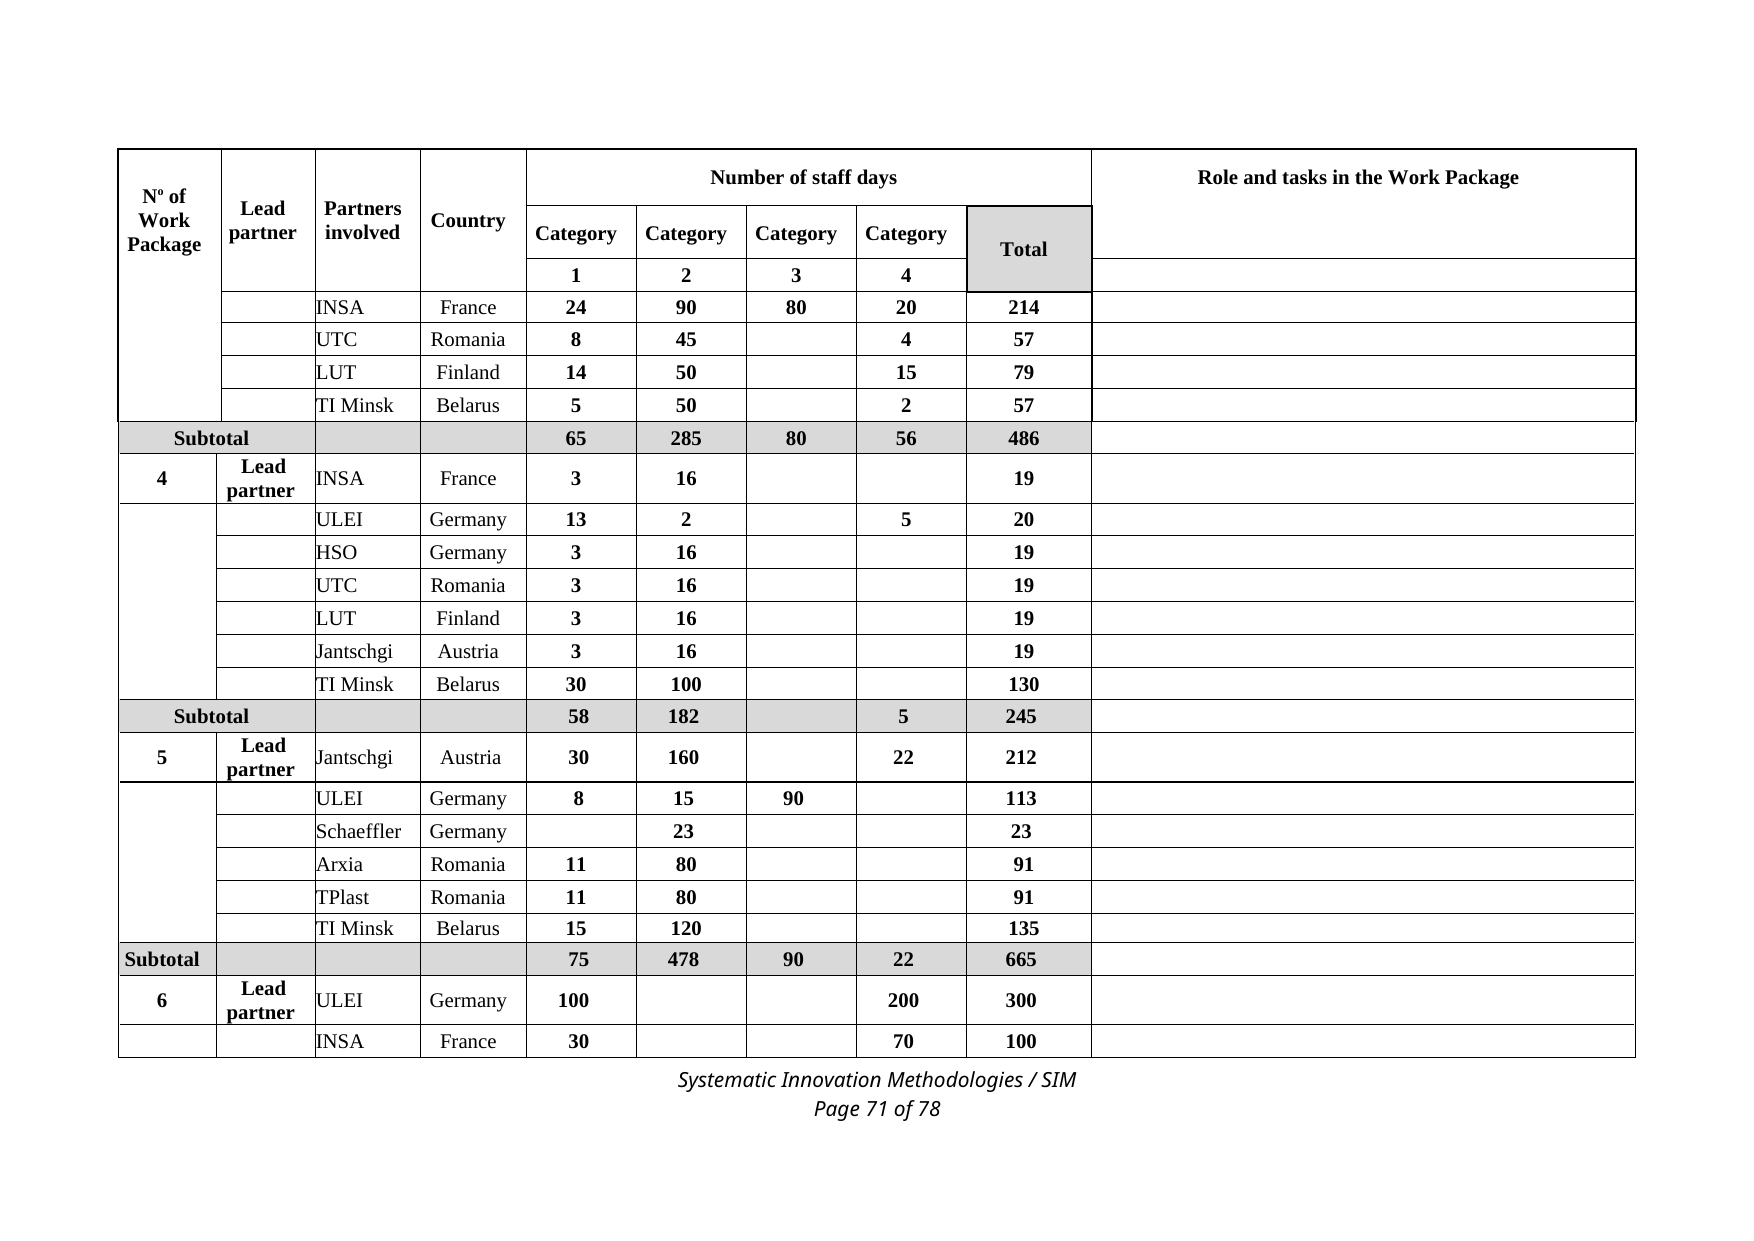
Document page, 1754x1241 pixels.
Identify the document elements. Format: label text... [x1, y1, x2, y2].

table_cell [217, 668, 315, 699]
table_cell [1092, 975, 1635, 1024]
table_cell [217, 602, 315, 634]
table_cell 80 [747, 292, 856, 322]
table_cell [217, 536, 315, 568]
table_cell UTC [316, 569, 420, 601]
table_cell 23 [967, 815, 1091, 847]
table_cell Germany [421, 976, 526, 1024]
table_cell [747, 1025, 856, 1057]
table_cell [1092, 634, 1635, 667]
table_cell [222, 356, 315, 388]
table_cell Total [968, 207, 1091, 291]
table_cell 16 [637, 536, 746, 568]
table_cell 65 [527, 422, 636, 453]
table_cell 6 [119, 976, 216, 1024]
table_cell Belarus [421, 389, 526, 421]
table_cell 56 [857, 422, 966, 453]
table_cell 19 [967, 602, 1091, 634]
table_cell 22 [857, 943, 966, 975]
table_cell [222, 389, 315, 421]
table_cell [747, 389, 856, 421]
table_cell Austria [421, 733, 526, 781]
table_header Number of staff days [527, 150, 1091, 205]
table_cell [1093, 389, 1635, 421]
table_cell [1092, 942, 1635, 975]
table_cell 16 [637, 454, 746, 502]
table_cell INSA [316, 292, 420, 322]
table_cell 19 [967, 569, 1091, 601]
table_cell [1092, 699, 1635, 732]
table_cell 19 [967, 635, 1091, 667]
table_cell Germany [421, 783, 526, 814]
table_cell [217, 914, 315, 942]
table_cell TI Minsk [316, 914, 420, 942]
table_cell [747, 733, 856, 781]
table_cell ULEI [316, 504, 420, 535]
table_cell 80 [637, 848, 746, 880]
table_cell [1092, 880, 1635, 913]
table_cell Jantschgi [316, 635, 420, 667]
table_cell [747, 454, 856, 502]
table_cell 160 [637, 733, 746, 781]
table_cell 19 [967, 536, 1091, 568]
table_cell [1092, 568, 1635, 601]
table_cell [637, 976, 746, 1024]
table_cell 16 [637, 602, 746, 634]
table_cell 100 [637, 668, 746, 699]
table_cell Jantschgi [316, 733, 420, 781]
table_cell 5 [857, 700, 966, 732]
table_cell INSA [316, 1025, 420, 1057]
table_cell [119, 504, 216, 699]
table_cell [217, 783, 315, 814]
table_cell Subtotal [119, 422, 315, 453]
table_cell Romania [421, 881, 526, 913]
table_cell [1092, 453, 1635, 502]
table_cell 90 [747, 783, 856, 814]
table_cell [119, 388, 221, 421]
table_cell Subtotal [119, 943, 216, 975]
table_cell 212 [967, 733, 1091, 781]
table_cell 5 [527, 389, 636, 421]
table_cell 486 [967, 422, 1091, 453]
table_cell [747, 914, 856, 942]
table_cell Germany [421, 504, 526, 535]
table_cell 15 [527, 914, 636, 942]
table_cell [747, 635, 856, 667]
table_cell [217, 881, 315, 913]
table_cell 3 [527, 454, 636, 502]
table_cell [1092, 601, 1635, 634]
table_cell [527, 815, 636, 847]
table_cell 120 [637, 914, 746, 942]
table_cell Finland [421, 356, 526, 388]
table_cell 14 [527, 356, 636, 388]
table_cell Subtotal [119, 700, 315, 732]
table_cell 4 [857, 323, 966, 355]
table_cell Belarus [421, 914, 526, 942]
table_cell 2 [857, 389, 966, 421]
table_cell 30 [527, 668, 636, 699]
table_cell Category [527, 206, 636, 258]
table_cell 20 [967, 504, 1091, 535]
table_cell [1093, 356, 1635, 388]
table_cell 2 [637, 504, 746, 535]
table_cell 79 [967, 356, 1091, 388]
table_cell 16 [637, 569, 746, 601]
table_cell [857, 881, 966, 913]
table_cell 200 [857, 976, 966, 1024]
table_cell 16 [637, 635, 746, 667]
table_cell 13 [527, 504, 636, 535]
table_cell [857, 569, 966, 601]
table_cell 2 [637, 259, 746, 291]
table_cell [747, 668, 856, 699]
table_cell [857, 783, 966, 814]
table_cell France [421, 292, 526, 322]
table_cell 57 [967, 323, 1091, 355]
table_cell Romania [421, 848, 526, 880]
table_cell France [421, 454, 526, 502]
table_cell 113 [967, 783, 1091, 814]
table_cell 182 [637, 700, 746, 732]
table_cell [1092, 1024, 1635, 1057]
table_header No of Work Package [119, 150, 221, 291]
table_cell Arxia [316, 848, 420, 880]
table_cell 8 [527, 323, 636, 355]
table_cell 3 [747, 259, 856, 291]
table_cell [1092, 667, 1635, 699]
table_cell 100 [527, 976, 636, 1024]
table_header Lead partner [222, 150, 315, 291]
table_cell [747, 815, 856, 847]
table_cell [421, 700, 526, 732]
table_cell 285 [637, 422, 746, 453]
table_cell [217, 1025, 315, 1057]
table_cell Category [857, 206, 966, 258]
table_cell 1 [527, 259, 636, 291]
table_cell [747, 881, 856, 913]
table_cell [1092, 847, 1635, 880]
table_header Country [421, 150, 526, 291]
table_cell 3 [527, 569, 636, 601]
table_cell [119, 291, 221, 388]
table_cell 80 [637, 881, 746, 913]
table_header Role and tasks in the Work Package [1092, 150, 1635, 205]
table_cell [217, 635, 315, 667]
table_cell 57 [967, 389, 1091, 421]
table_cell [747, 569, 856, 601]
table_cell 3 [527, 536, 636, 568]
table_cell Category [637, 206, 746, 258]
table_cell [1093, 259, 1635, 291]
table_cell 91 [967, 881, 1091, 913]
table_cell ULEI [316, 783, 420, 814]
table_cell [1093, 323, 1635, 355]
table_cell [316, 422, 420, 453]
table_cell 245 [967, 700, 1091, 732]
table_cell 3 [527, 602, 636, 634]
table_cell [747, 976, 856, 1024]
table_cell Belarus [421, 668, 526, 699]
table_cell [217, 569, 315, 601]
table_cell [119, 1025, 216, 1057]
table_cell [857, 454, 966, 502]
table_cell 300 [967, 976, 1091, 1024]
table_cell TPlast [316, 881, 420, 913]
table_cell [747, 504, 856, 535]
table_cell INSA [316, 454, 420, 502]
table_cell 15 [857, 356, 966, 388]
table_cell UTC [316, 323, 420, 355]
table_cell [316, 700, 420, 732]
table_cell 75 [527, 943, 636, 975]
table_cell 5 [119, 733, 216, 781]
table_cell [747, 602, 856, 634]
table_cell [637, 1025, 746, 1057]
table_cell 90 [747, 943, 856, 975]
table_cell TI Minsk [316, 668, 420, 699]
table_cell [1092, 535, 1635, 568]
table_cell Germany [421, 536, 526, 568]
table_cell 8 [527, 783, 636, 814]
table_cell LUT [316, 602, 420, 634]
table_cell 11 [527, 881, 636, 913]
table_cell [747, 848, 856, 880]
table_cell 80 [747, 422, 856, 453]
table_cell Category [747, 206, 856, 258]
table_cell 214 [967, 293, 1091, 322]
table_cell [857, 668, 966, 699]
table_cell 15 [637, 783, 746, 814]
table_cell [421, 943, 526, 975]
table_cell [119, 782, 216, 942]
table_cell 4 [857, 259, 966, 291]
table_cell HSO [316, 536, 420, 568]
table_cell [217, 848, 315, 880]
table_cell 23 [637, 815, 746, 847]
table_cell 11 [527, 848, 636, 880]
table_cell TI Minsk [316, 389, 420, 421]
table_cell Schaeffler [316, 815, 420, 847]
table_cell [1093, 205, 1635, 258]
table_cell 130 [967, 668, 1091, 699]
table_cell [1093, 292, 1635, 322]
table_cell 100 [967, 1025, 1091, 1057]
table_cell 478 [637, 943, 746, 975]
table_cell [316, 943, 420, 975]
table_header Partners involved [316, 150, 420, 291]
table_cell [857, 635, 966, 667]
table_cell Lead partner [217, 454, 315, 502]
table_cell 45 [637, 323, 746, 355]
table_cell 50 [637, 389, 746, 421]
table_cell [747, 700, 856, 732]
table_cell [857, 848, 966, 880]
table_cell Germany [421, 815, 526, 847]
table_cell Lead partner [217, 976, 315, 1024]
table_cell 70 [857, 1025, 966, 1057]
table_cell [857, 536, 966, 568]
table_cell Austria [421, 635, 526, 667]
table_cell Lead partner [217, 733, 315, 781]
table_cell 30 [527, 733, 636, 781]
table_cell [1092, 421, 1635, 453]
table_cell [1092, 732, 1635, 781]
table_cell Finland [421, 602, 526, 634]
table_cell [1092, 814, 1635, 847]
table_cell 3 [527, 635, 636, 667]
table_cell [222, 292, 315, 322]
table_cell [747, 536, 856, 568]
table_cell 5 [857, 504, 966, 535]
table_cell LUT [316, 356, 420, 388]
table_cell 90 [637, 292, 746, 322]
table_cell [747, 323, 856, 355]
table_cell [421, 422, 526, 453]
table_cell 91 [967, 848, 1091, 880]
table_cell [217, 504, 315, 535]
table_cell 135 [967, 914, 1091, 942]
table_cell [1092, 913, 1635, 942]
table_cell Romania [421, 323, 526, 355]
table_cell [1092, 503, 1635, 535]
table_cell [857, 914, 966, 942]
table_cell [217, 815, 315, 847]
table_cell [857, 815, 966, 847]
table_cell France [421, 1025, 526, 1057]
table_cell 19 [967, 454, 1091, 502]
table_cell 30 [527, 1025, 636, 1057]
table_cell 665 [967, 943, 1091, 975]
table_cell [857, 602, 966, 634]
table_cell 24 [527, 292, 636, 322]
table_cell Romania [421, 569, 526, 601]
table_cell 50 [637, 356, 746, 388]
table_cell [747, 356, 856, 388]
table_cell [222, 323, 315, 355]
table_cell [1092, 781, 1635, 814]
table_cell 20 [857, 292, 966, 322]
table_cell [217, 943, 315, 975]
table_cell 22 [857, 733, 966, 781]
table_cell 58 [527, 700, 636, 732]
table_cell 4 [119, 454, 216, 502]
table_cell ULEI [316, 976, 420, 1024]
